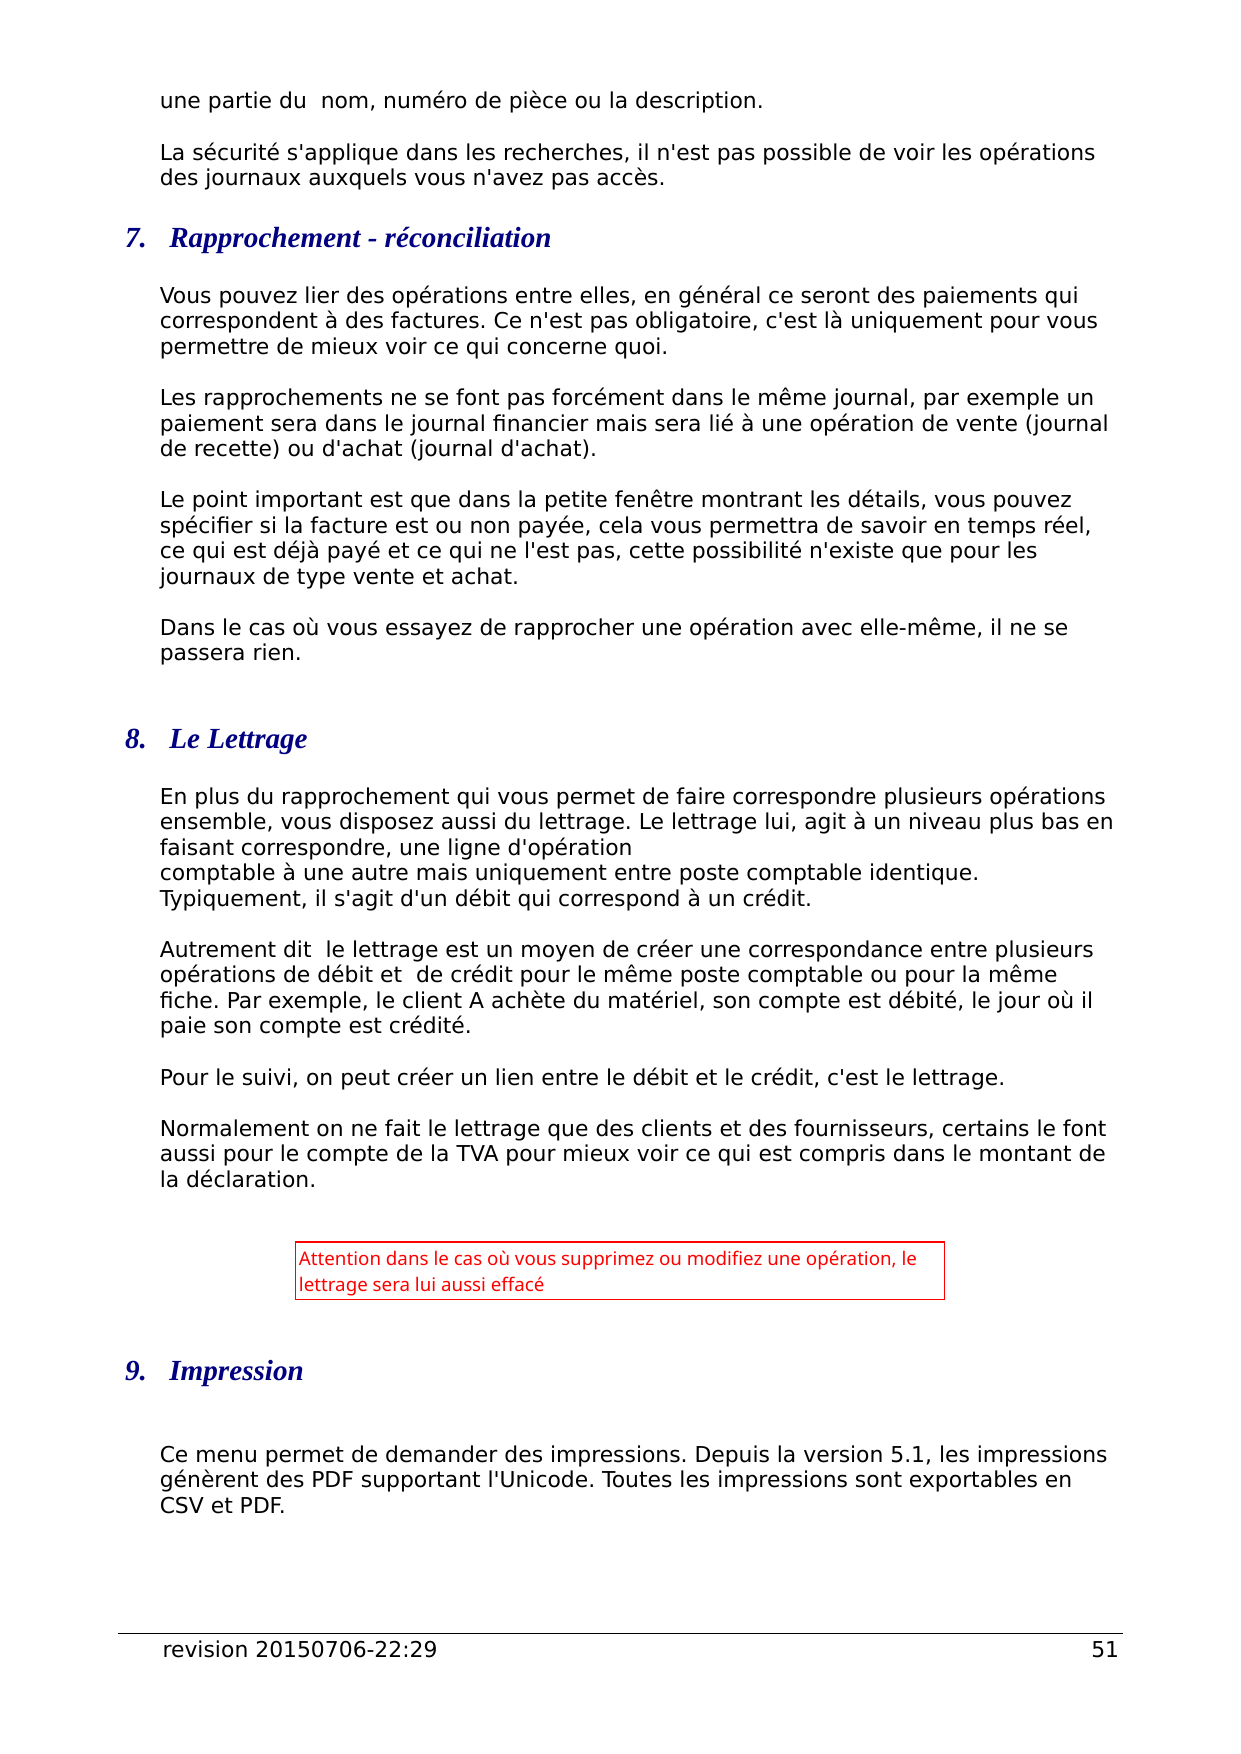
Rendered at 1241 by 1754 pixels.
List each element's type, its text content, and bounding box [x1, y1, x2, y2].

text une partie du nom, numéro de pièce ou la description. [159, 88, 1123, 114]
text Dans le cas où vous essayez de rapprocher une opération avec elle-même, il ne se passera rien. [159, 615, 1123, 666]
text Ce menu permet de demander des impressions. Depuis la version 5.1, les impressions génèrent des PDF supportant l'Unicode. Toutes les impressions sont exportables en CSV et PDF. [159, 1442, 1123, 1519]
text Vous pouvez lier des opérations entre elles, en général ce seront des paiements qui correspondent à des factures. Ce n'est pas obligatoire, c'est là uniquement pour vous permettre de mieux voir ce qui concerne quoi. [159, 283, 1123, 360]
subtitle Rapprochement - réconciliation [117, 220, 1123, 254]
subtitle Impression [117, 1353, 1123, 1387]
text Le point important est que dans la petite fenêtre montrant les détails, vous pouvez spécifier si la facture est ou non payée, cela vous permettra de savoir en temps réel, ce qui est déjà payé et ce qui ne l'est pas, cette possibilité n'existe que pour les journaux de type vente et achat. [159, 487, 1123, 589]
text Normalement on ne fait le lettrage que des clients et des fournisseurs, certains le font aussi pour le compte de la TVA pour mieux voir ce qui est compris dans le montant de la déclaration. [159, 1116, 1123, 1192]
subtitle Le Lettrage [117, 721, 1123, 754]
text comptable à une autre mais uniquement entre poste comptable identique. [159, 861, 1123, 886]
text Attention dans le cas où vous supprimez ou modifiez une opération, le lettrage sera lui aussi effacé [296, 1243, 944, 1299]
text En plus du rapprochement qui vous permet de faire correspondre plusieurs opérations ensemble, vous disposez aussi du lettrage. Le lettrage lui, agit à un niveau plus bas en faisant correspondre, une ligne d'opération [159, 784, 1123, 861]
text Les rapprochements ne se font pas forcément dans le même journal, par exemple un paiement sera dans le journal financier mais sera lié à une opération de vente (journal de recette) ou d'achat (journal d'achat). [159, 385, 1123, 462]
text La sécurité s'applique dans les recherches, il n'est pas possible de voir les opérations des journaux auxquels vous n'avez pas accès. [159, 139, 1123, 191]
text Pour le suivi, on peut créer un lien entre le débit et le crédit, c'est le lettrage. [159, 1065, 1123, 1090]
text Typiquement, il s'agit d'un débit qui correspond à un crédit. [159, 886, 1123, 912]
text Autrement dit le lettrage est un moyen de créer une correspondance entre plusieurs opérations de débit et de crédit pour le même poste comptable ou pour la même fiche. Par exemple, le client A achète du matériel, son compte est débité, le jour où il paie son compte est crédité. [159, 937, 1123, 1039]
